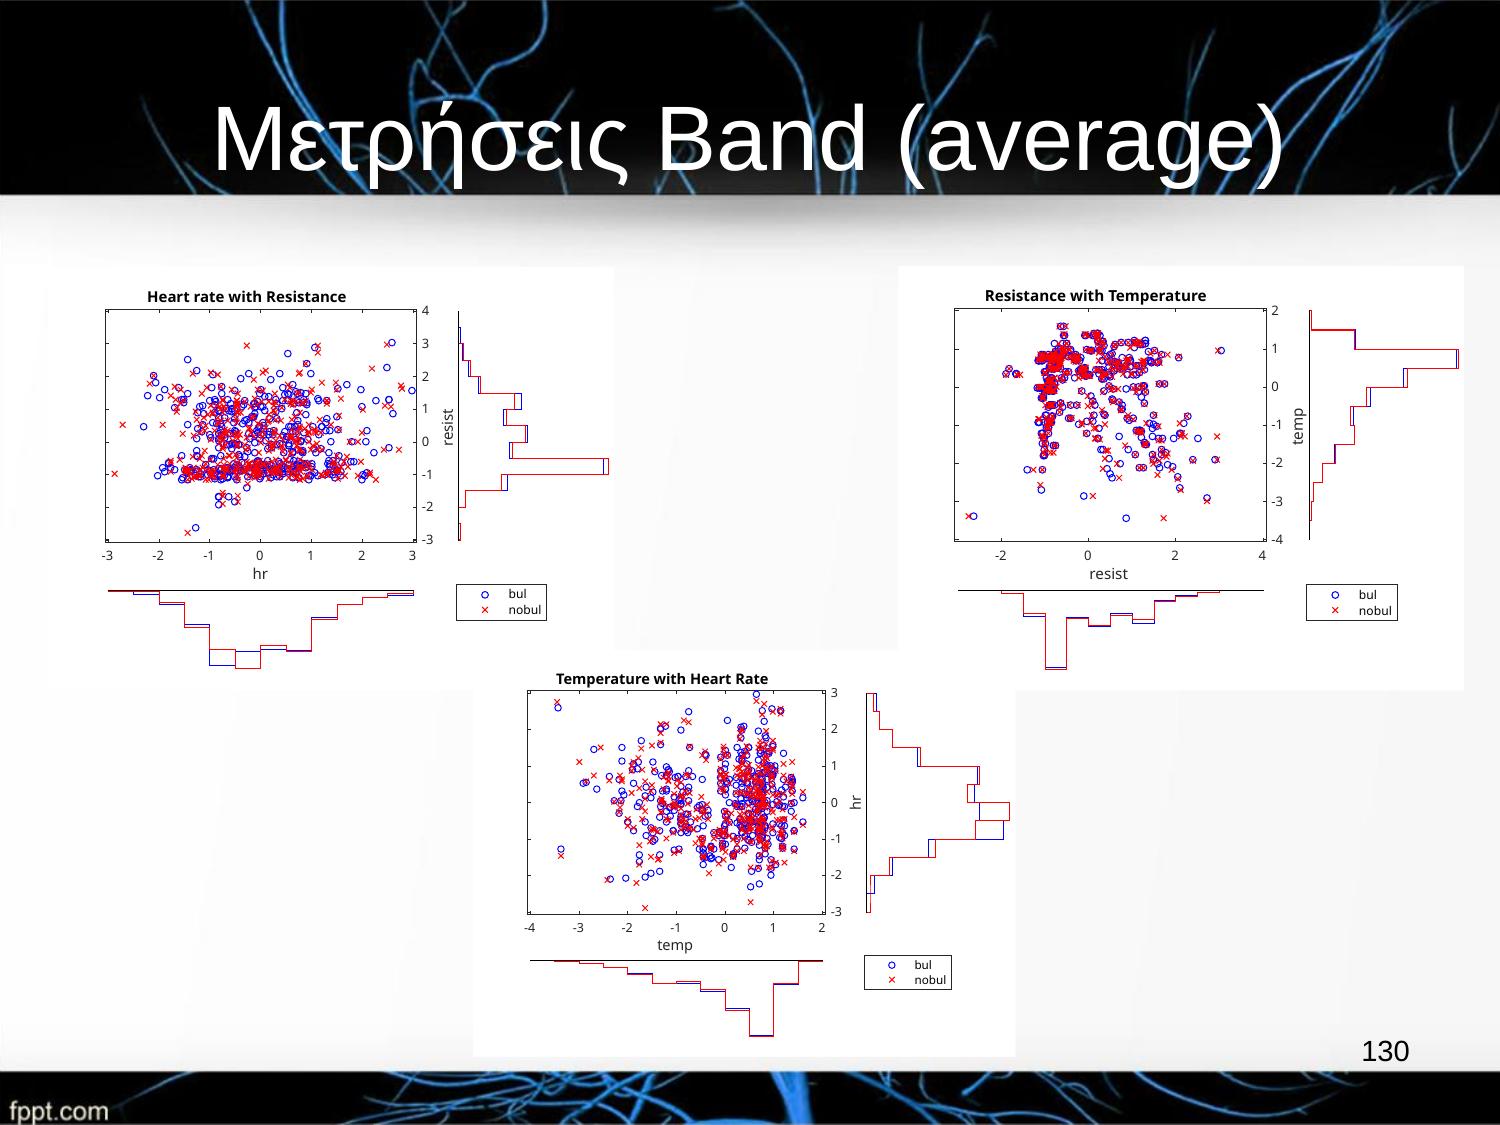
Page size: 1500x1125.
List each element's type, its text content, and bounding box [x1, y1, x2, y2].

title Μετρήσεις Band (average) [75, 45, 1425, 233]
picture [0, 0, 1500, 1125]
